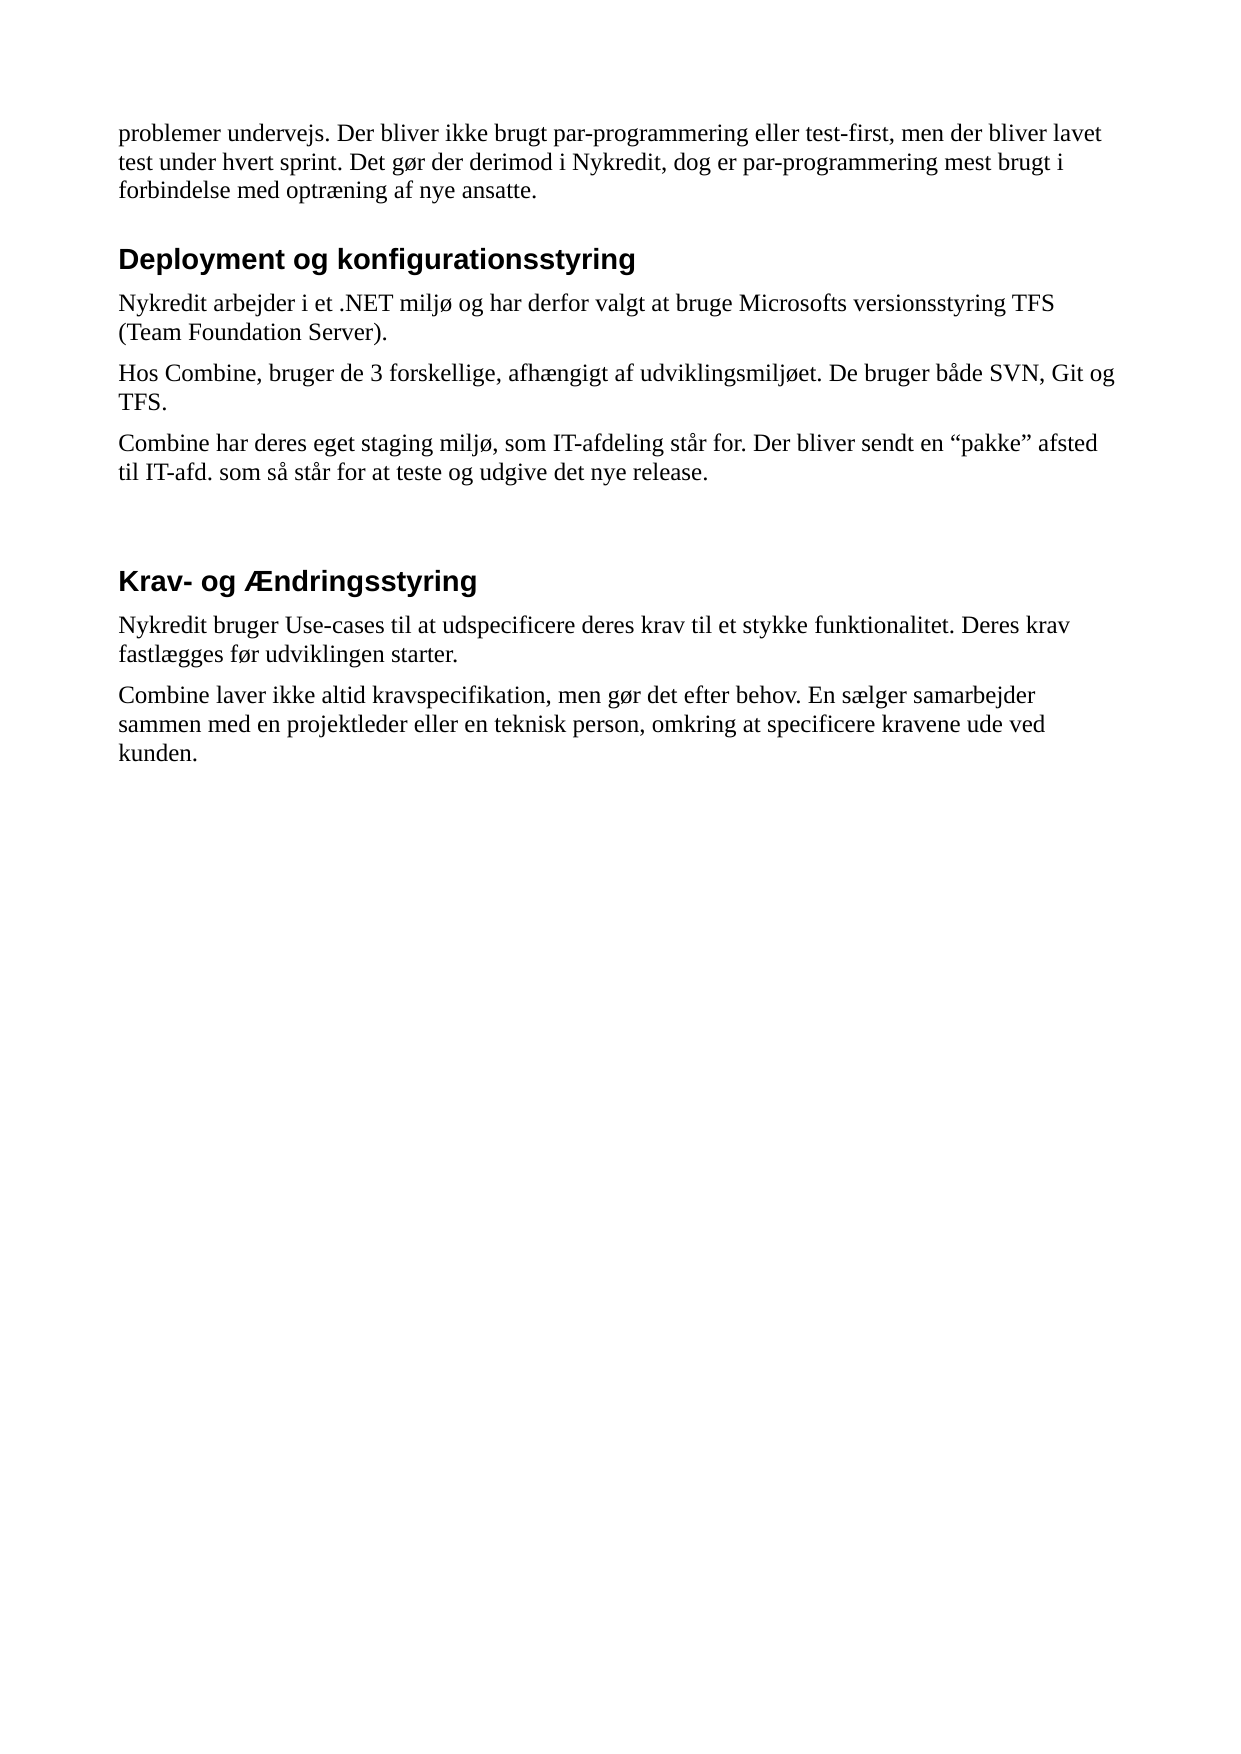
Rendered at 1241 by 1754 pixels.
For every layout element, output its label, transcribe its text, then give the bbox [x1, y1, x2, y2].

text Combine laver ikke altid kravspecifikation, men gør det efter behov. En sælger samarbejder sammen med en projektleder eller en teknisk person, omkring at specificere kravene ude ved kunden. [118, 680, 1122, 766]
text Combine har deres eget staging miljø, som IT-afdeling står for. Der bliver sendt en “pakke” afsted til IT-afd. som så står for at teste og udgive det nye release. [118, 428, 1122, 485]
text Nykredit arbejder i et .NET miljø og har derfor valgt at bruge Microsofts versionsstyring TFS (Team Foundation Server). [118, 288, 1122, 345]
text Nykredit bruger Use-cases til at udspecificere deres krav til et stykke funktionalitet. Deres krav fastlægges før udviklingen starter. [118, 610, 1122, 668]
text problemer undervejs. Der bliver ikke brugt par-programmering eller test-first, men der bliver lavet test under hvert sprint. Det gør der derimod i Nykredit, dog er par-programmering mest brugt i forbindelse med optræning af nye ansatte. [118, 118, 1122, 204]
text Hos Combine, bruger de 3 forskellige, afhængigt af udviklingsmiljøet. De bruger både SVN, Git og TFS. [118, 358, 1122, 415]
subtitle Deployment og konfigurationsstyring [118, 242, 1122, 275]
subtitle Krav- og Ændringsstyring [118, 564, 1122, 598]
